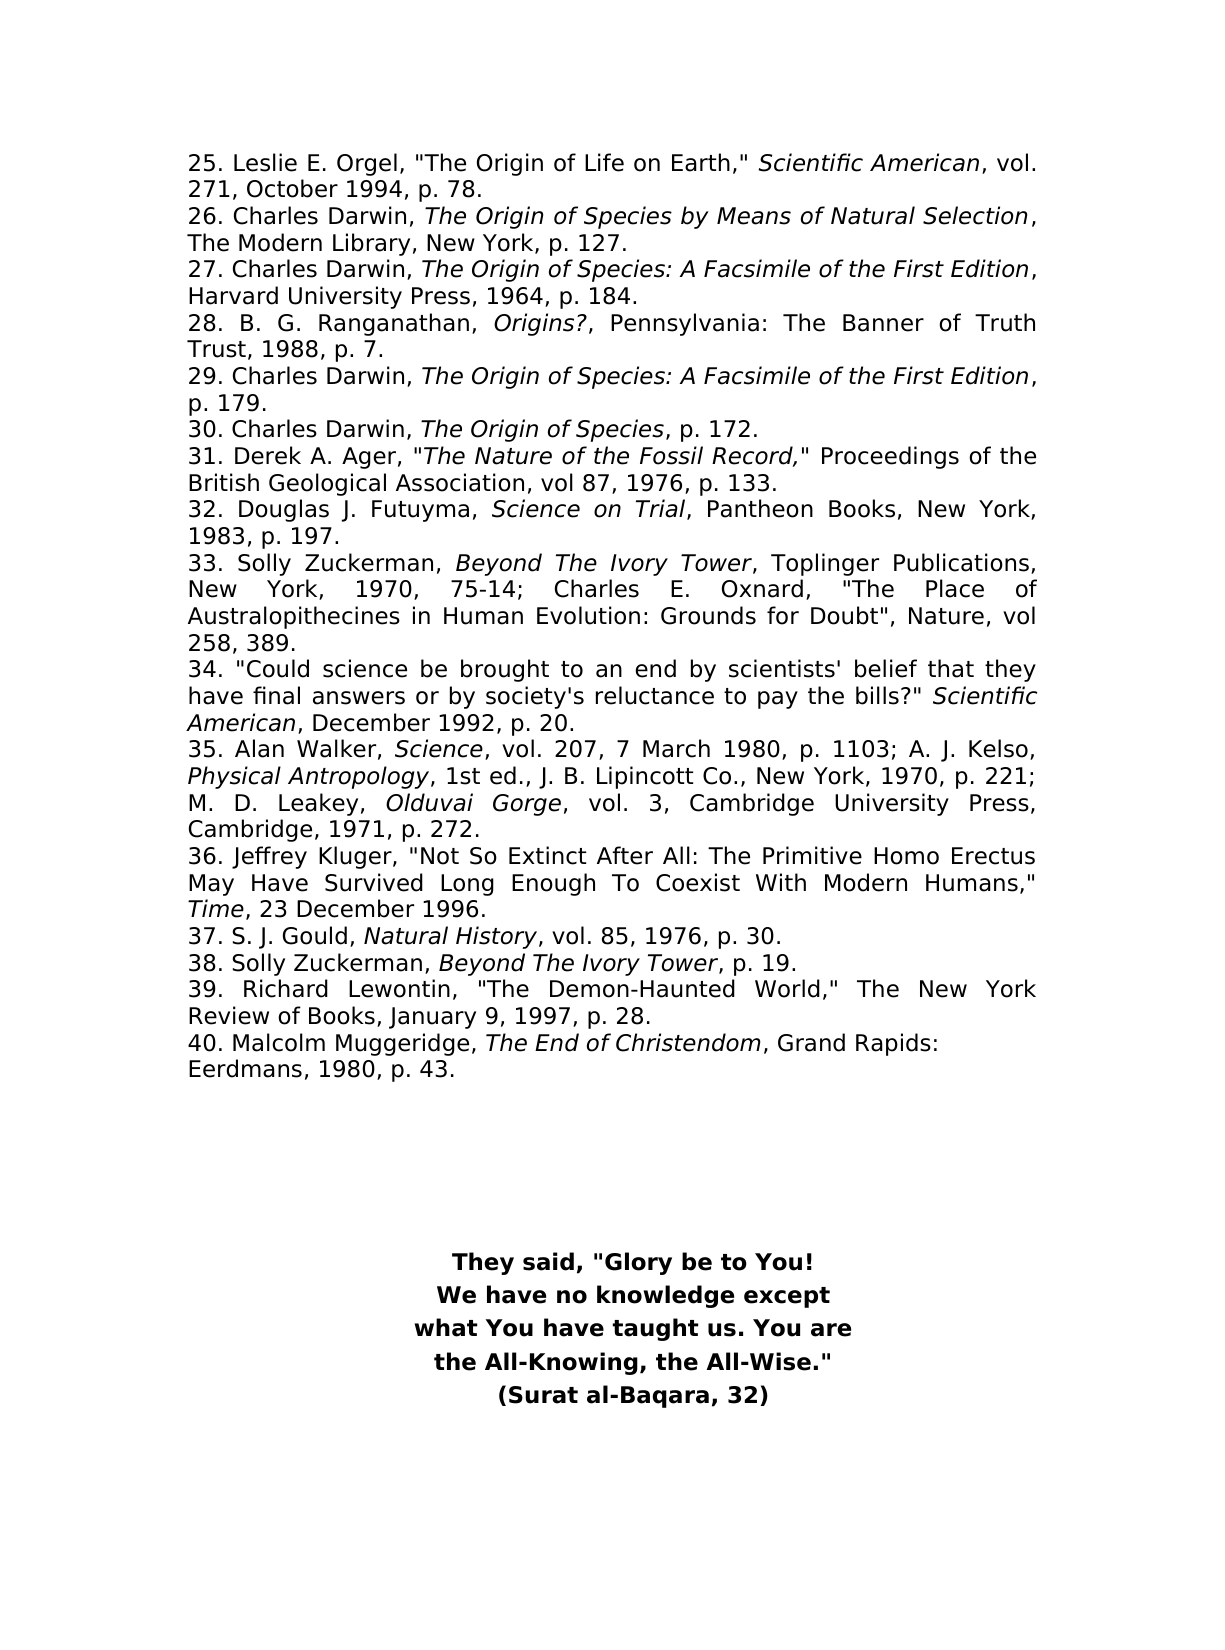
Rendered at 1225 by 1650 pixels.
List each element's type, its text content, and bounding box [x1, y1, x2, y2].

text 28. B. G. Ranganathan, Origins?, Pennsylvania: The Banner of Truth Trust, 1988, p. 7. [187, 310, 1037, 363]
text 37. S. J. Gould, Natural History, vol. 85, 1976, p. 30. [187, 923, 1037, 950]
text 26. Charles Darwin, The Origin of Species by Means of Natural Selection, The Modern Library, New York, p. 127. [187, 203, 1037, 257]
text (Surat al-Baqara, 32) [187, 1377, 1020, 1410]
text what You have taught us. You are [187, 1310, 1020, 1343]
text 30. Charles Darwin, The Origin of Species, p. 172. [187, 417, 1037, 443]
text the All-Knowing, the All-Wise." [187, 1343, 1020, 1377]
text We have no knowledge except [187, 1277, 1020, 1310]
text 27. Charles Darwin, The Origin of Species: A Facsimile of the First Edition, Harvard University Press, 1964, p. 184. [187, 257, 1037, 310]
text 35. Alan Walker, Science, vol. 207, 7 March 1980, p. 1103; A. J. Kelso, Physical Antropology, 1st ed., J. B. Lipincott Co., New York, 1970, p. 221; M. D. Leakey, Olduvai Gorge, vol. 3, Cambridge University Press, Cambridge, 1971, p. 272. [187, 737, 1037, 843]
text 25. Leslie E. Orgel, "The Origin of Life on Earth," Scientific American, vol. 271, October 1994, p. 78. [187, 150, 1037, 203]
text 36. Jeffrey Kluger, "Not So Extinct After All: The Primitive Homo Erectus May Have Survived Long Enough To Coexist With Modern Humans," Time, 23 December 1996. [187, 843, 1037, 923]
text 31. Derek A. Ager, "The Nature of the Fossil Record," Proceedings of the British Geological Association, vol 87, 1976, p. 133. [187, 443, 1037, 497]
text 40. Malcolm Muggeridge, The End of Christendom, Grand Rapids: Eerdmans, 1980, p. 43. [187, 1030, 1037, 1083]
text 38. Solly Zuckerman, Beyond The Ivory Tower, p. 19. [187, 950, 1037, 977]
text 39. Richard Lewontin, "The Demon-Haunted World," The New York Review of Books, January 9, 1997, p. 28. [187, 977, 1037, 1030]
text 29. Charles Darwin, The Origin of Species: A Facsimile of the First Edition, p. 179. [187, 363, 1037, 417]
text 34. "Could science be brought to an end by scientists' belief that they have final answers or by society's reluctance to pay the bills?" Scientific American, December 1992, p. 20. [187, 657, 1037, 737]
text 33. Solly Zuckerman, Beyond The Ivory Tower, Toplinger Publications, New York, 1970, 75-14; Charles E. Oxnard, "The Place of Australopithecines in Human Evolution: Grounds for Doubt", Nature, vol 258, 389. [187, 550, 1037, 657]
text They said, "Glory be to You! [187, 1243, 1020, 1277]
text 32. Douglas J. Futuyma, Science on Trial, Pantheon Books, New York, 1983, p. 197. [187, 497, 1037, 550]
